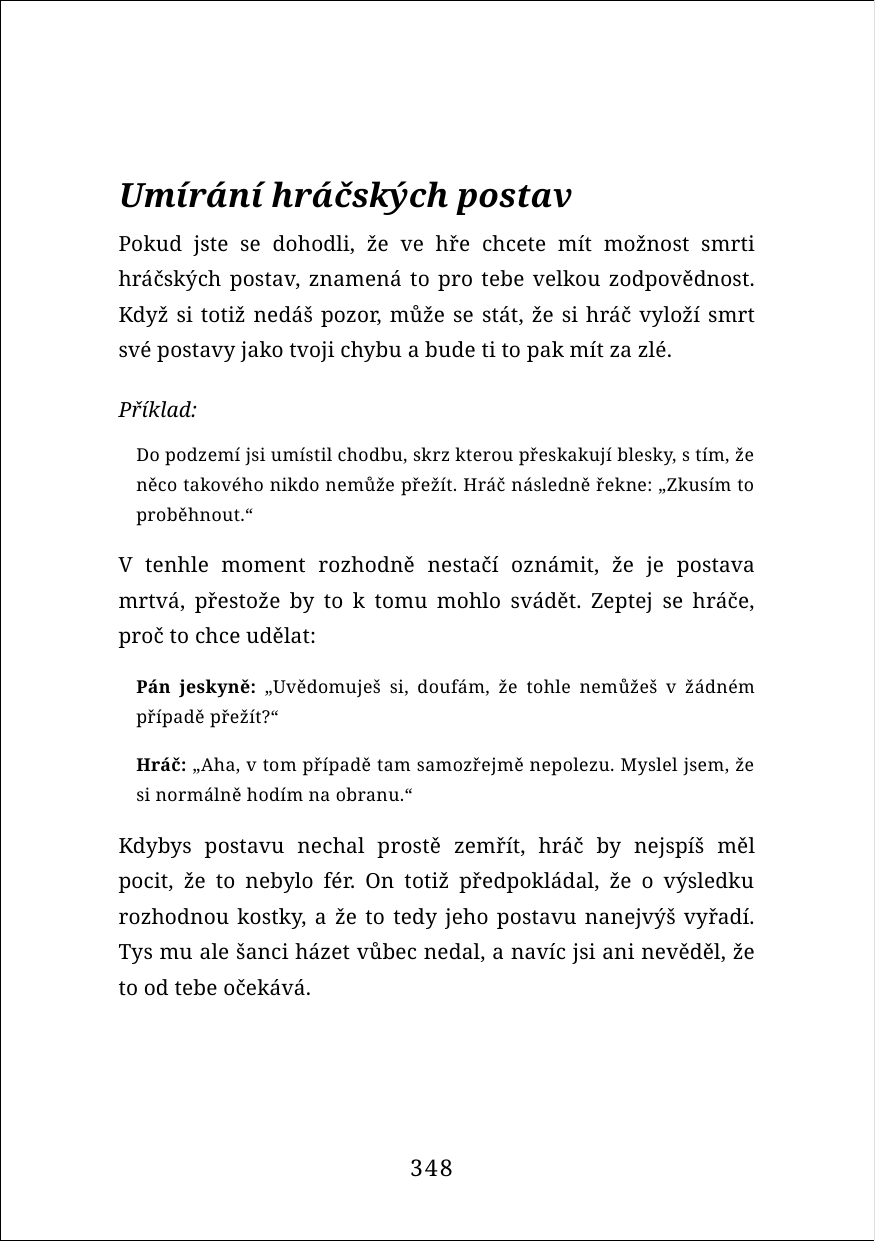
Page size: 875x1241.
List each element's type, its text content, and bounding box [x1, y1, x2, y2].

text Pán jeskyně: „Uvědomuješ si, doufám, že tohle nemůžeš v žádném případě přežít?“ [136, 674, 756, 729]
text Příklad: [118, 395, 756, 423]
text Do podzemí jsi umístil chodbu, skrz kterou přeskakují blesky, s tím, že něco takového nikdo nemůže přežít. Hráč následně řekne: „Zkusím to proběhnout.“ [136, 442, 756, 527]
text Pokud jste se dohodli, že ve hře chcete mít možnost smrti hráčských postav, znamená to pro tebe velkou zodpovědnost. Když si totiž nedáš pozor, může se stát, že si hráč vyloží smrt své postavy jako tvoji chybu a bude ti to pak mít za zlé. [118, 229, 756, 364]
subtitle Umírání hráčských postav [118, 172, 756, 217]
text Kdybys postavu nechal prostě zemřít, hráč by nejspíš měl pocit, že to nebylo fér. On totiž předpokládal, že o výsledku rozhodnou kostky, a že to tedy jeho postavu nanejvýš vyřadí. Tys mu ale šanci házet vůbec nedal, a navíc jsi ani nevěděl, že to od tebe očekává. [118, 831, 756, 1001]
text Hráč: „Aha, v tom případě tam samozřejmě nepolezu. Myslel jsem, že si normálně hodím na obranu.“ [136, 753, 756, 807]
text V tenhle moment rozhodně nestačí oznámit, že je postava mrtvá, přestože by to k tomu mohlo svádět. Zeptej se hráče, proč to chce udělat: [118, 550, 756, 650]
